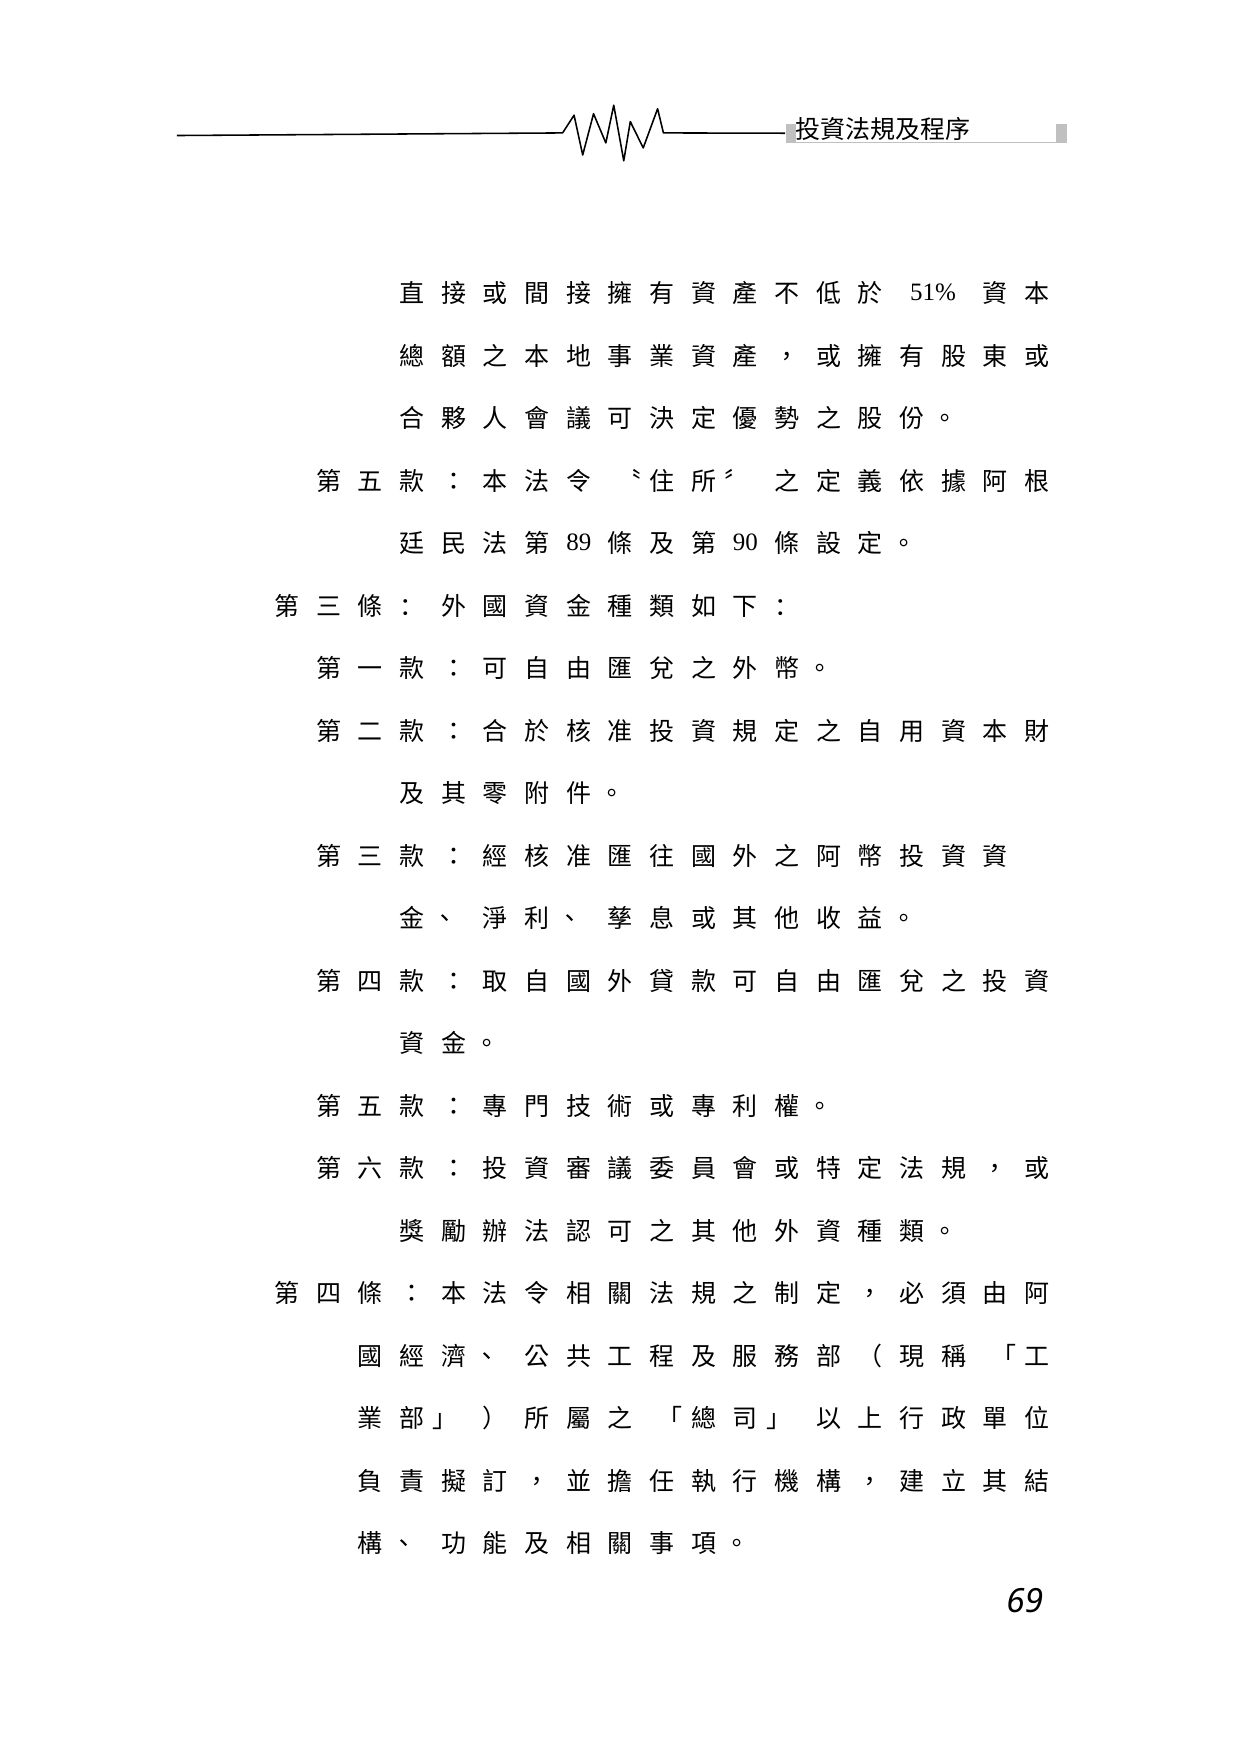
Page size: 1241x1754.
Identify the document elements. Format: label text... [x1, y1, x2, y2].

text 第三條：外國資金種類如下： [183, 563, 1058, 625]
text 第四條：本法令相關法規之制定，必須由阿國經濟、公共工程及服務部（現稱「工業部」）所屬之「總司」以上行政單位負責擬訂，並擔任執行機構，建立其結構、功能及相關事項。 [226, 1250, 1058, 1563]
text 第五款：本法令〝住所〞之定義依據阿根廷民法第89條及第90條設定。 [281, 438, 1058, 563]
text 直接或間接擁有資產不低於51%資本總額之本地事業資產，或擁有股東或合夥人會議可決定優勢之股份。 [379, 250, 1058, 438]
text 第四款：取自國外貸款可自由匯兌之投資資金。 [281, 938, 1058, 1063]
text 第一款：可自由匯兌之外幣。 [281, 625, 1058, 688]
text 第三款：經核准匯往國外之阿幣投資資金、淨利、孳息或其他收益。 [281, 813, 1058, 938]
text 第二款：合於核准投資規定之自用資本財及其零附件。 [281, 688, 1058, 813]
text 第五款：專門技術或專利權。 [281, 1063, 1058, 1125]
text 第六款：投資審議委員會或特定法規，或獎勵辦法認可之其他外資種類。 [281, 1125, 1058, 1250]
